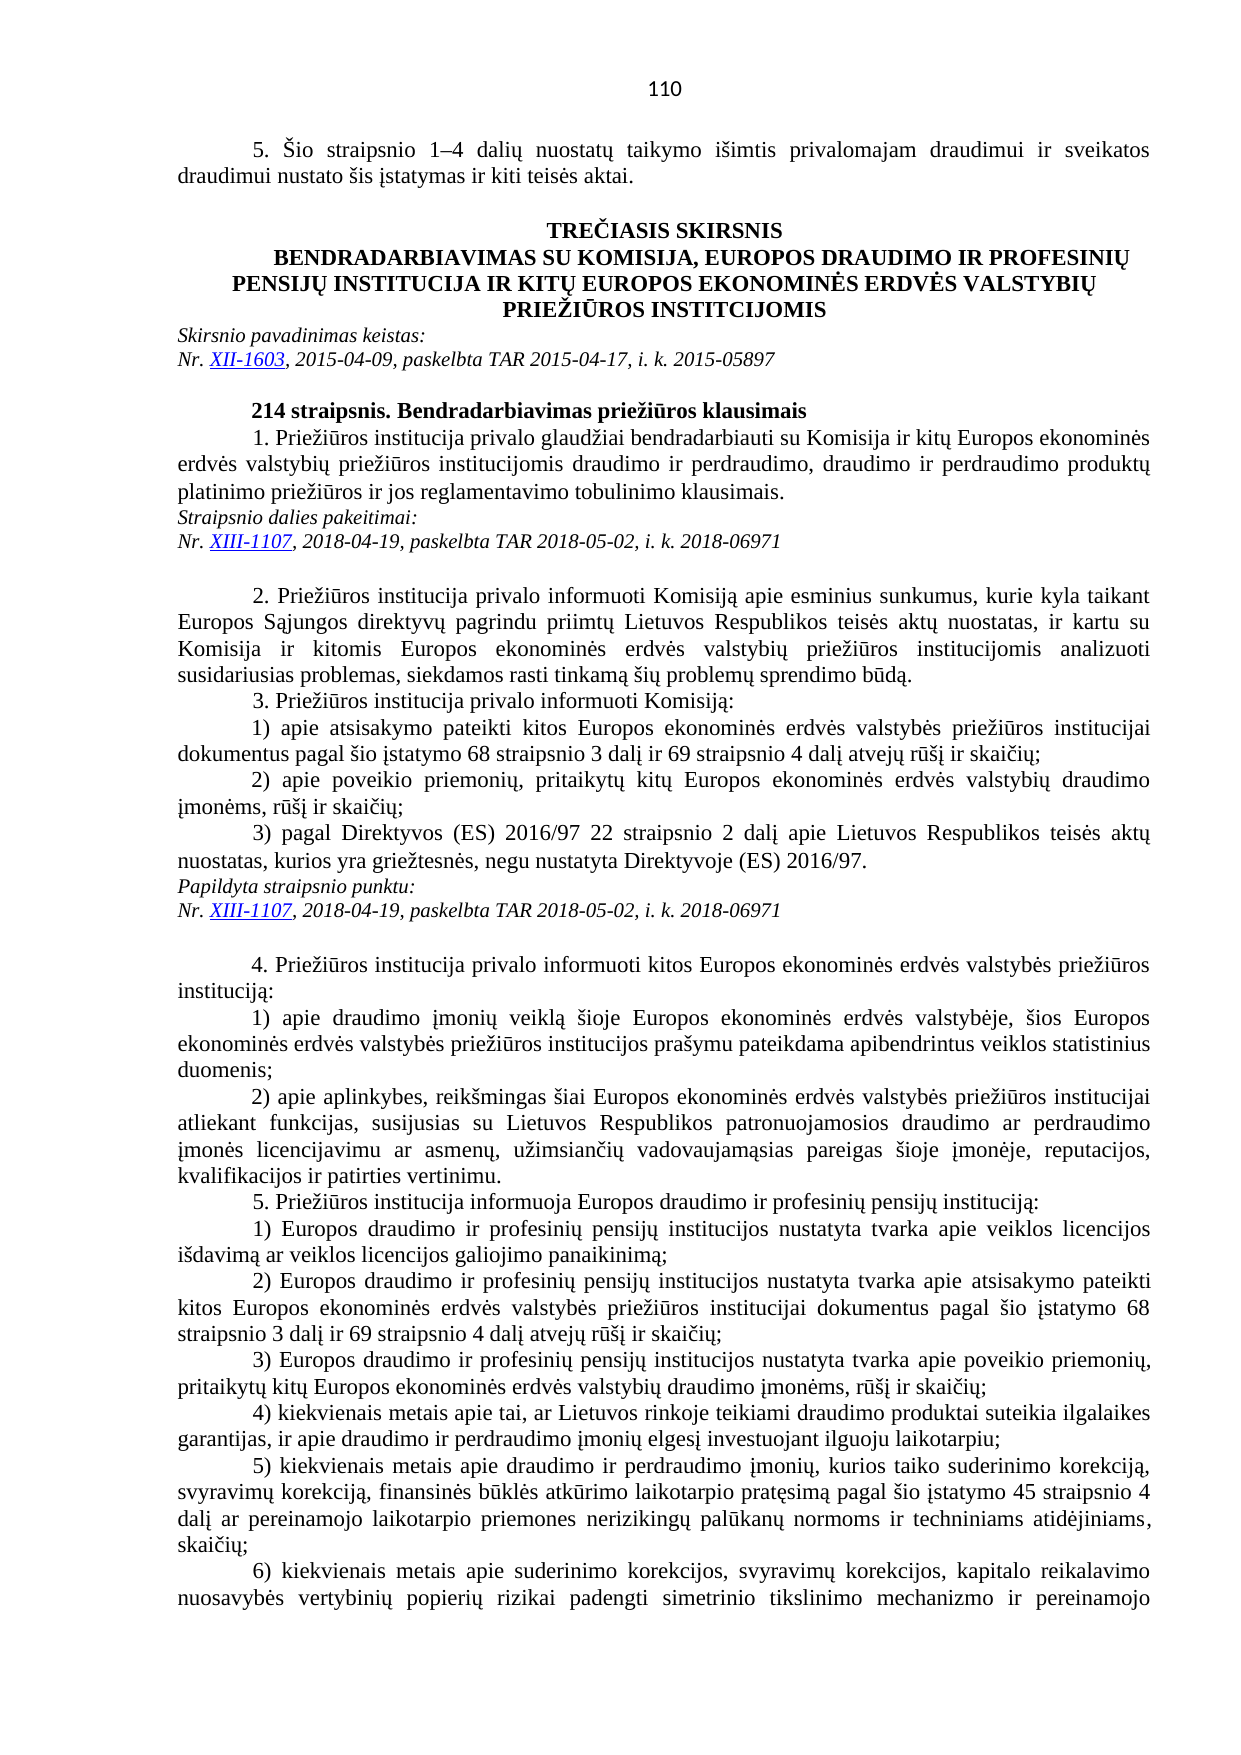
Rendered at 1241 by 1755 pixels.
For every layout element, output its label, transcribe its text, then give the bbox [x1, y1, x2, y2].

text 2) apie aplinkybes, reikšmingas šiai Europos ekonominės erdvės valstybės priežiūros institucijai atliekant funkcijas, susijusias su Lietuvos Respublikos patronuojamosios draudimo ar perdraudimo įmonės licencijavimu ar asmenų, užimsiančių vadovaujamąsias pareigas šioje įmonėje, reputacijos, kvalifikacijos ir patirties vertinimu. [177, 1083, 1152, 1188]
text 6) kiekvienais metais apie suderinimo korekcijos, svyravimų korekcijos, kapitalo reikalavimo nuosavybės vertybinių popierių rizikai padengti simetrinio tikslinimo mechanizmo ir pereinamojo [177, 1557, 1152, 1610]
text 2) Europos draudimo ir profesinių pensijų institucijos nustatyta tvarka apie atsisakymo pateikti kitos Europos ekonominės erdvės valstybės priežiūros institucijai dokumentus pagal šio įstatymo 68 straipsnio 3 dalį ir 69 straipsnio 4 dalį atvejų rūšį ir skaičių; [177, 1267, 1152, 1346]
text Nr. XIII-1107, 2018-04-19, paskelbta TAR 2018-05-02, i. k. 2018-06971 [177, 898, 1152, 922]
text Straipsnio dalies pakeitimai: [177, 505, 1152, 529]
text 5. Priežiūros institucija informuoja Europos draudimo ir profesinių pensijų instituciją: [177, 1188, 1152, 1215]
text 2) apie poveikio priemonių, pritaikytų kitų Europos ekonominės erdvės valstybių draudimo įmonėms, rūšį ir skaičių; [177, 766, 1152, 819]
text BENDRADARBIAVIMAS SU KOMISIJA, EUROPOS DRAUDIMO IR PROFESINIŲ PENSIJŲ INSTITUCIJA IR KITŲ EUROPOS EKONOMINĖS ERDVĖS VALSTYBIŲ PRIEŽIŪROS INSTITCIJOMIS [177, 244, 1152, 323]
text 3) pagal Direktyvos (ES) 2016/97 22 straipsnio 2 dalį apie Lietuvos Respublikos teisės aktų nuostatas, kurios yra griežtesnės, negu nustatyta Direktyvoje (ES) 2016/97. [177, 819, 1152, 874]
text Nr. XII-1603, 2015-04-09, paskelbta TAR 2015-04-17, i. k. 2015-05897 [177, 347, 1152, 371]
text Nr. XIII-1107, 2018-04-19, paskelbta TAR 2018-05-02, i. k. 2018-06971 [177, 529, 1152, 553]
text TREČIASIS SKIRSNIS [177, 217, 1152, 244]
text 5) kiekvienais metais apie draudimo ir perdraudimo įmonių, kurios taiko suderinimo korekciją, svyravimų korekciją, finansinės būklės atkūrimo laikotarpio pratęsimą pagal šio įstatymo 45 straipsnio 4 dalį ar pereinamojo laikotarpio priemones nerizikingų palūkanų normoms ir techniniams atidėjiniams, skaičių; [177, 1452, 1152, 1557]
text 1) apie atsisakymo pateikti kitos Europos ekonominės erdvės valstybės priežiūros institucijai dokumentus pagal šio įstatymo 68 straipsnio 3 dalį ir 69 straipsnio 4 dalį atvejų rūšį ir skaičių; [177, 714, 1152, 766]
text 1) apie draudimo įmonių veiklą šioje Europos ekonominės erdvės valstybėje, šios Europos ekonominės erdvės valstybės priežiūros institucijos prašymu pateikdama apibendrintus veiklos statistinius duomenis; [177, 1004, 1152, 1083]
text 5. Šio straipsnio 1–4 dalių nuostatų taikymo išimtis privalomajam draudimui ir sveikatos draudimui nustato šis įstatymas ir kiti teisės aktai. [177, 136, 1152, 189]
text Papildyta straipsnio punktu: [177, 874, 1152, 898]
text 3. Priežiūros institucija privalo informuoti Komisiją: [177, 687, 1152, 714]
text 1. Priežiūros institucija privalo glaudžiai bendradarbiauti su Komisija ir kitų Europos ekonominės erdvės valstybių priežiūros institucijomis draudimo ir perdraudimo, draudimo ir perdraudimo produktų platinimo priežiūros ir jos reglamentavimo tobulinimo klausimais. [177, 424, 1152, 505]
text 4. Priežiūros institucija privalo informuoti kitos Europos ekonominės erdvės valstybės priežiūros instituciją: [177, 951, 1152, 1004]
text 1) Europos draudimo ir profesinių pensijų institucijos nustatyta tvarka apie veiklos licencijos išdavimą ar veiklos licencijos galiojimo panaikinimą; [177, 1215, 1152, 1267]
text 3) Europos draudimo ir profesinių pensijų institucijos nustatyta tvarka apie poveikio priemonių, pritaikytų kitų Europos ekonominės erdvės valstybių draudimo įmonėms, rūšį ir skaičių; [177, 1346, 1152, 1399]
text 214 straipsnis. Bendradarbiavimas priežiūros klausimais [251, 397, 1152, 424]
text 4) kiekvienais metais apie tai, ar Lietuvos rinkoje teikiami draudimo produktai suteikia ilgalaikes garantijas, ir apie draudimo ir perdraudimo įmonių elgesį investuojant ilguoju laikotarpiu; [177, 1399, 1152, 1452]
text Skirsnio pavadinimas keistas: [177, 323, 1152, 347]
text 2. Priežiūros institucija privalo informuoti Komisiją apie esminius sunkumus, kurie kyla taikant Europos Sąjungos direktyvų pagrindu priimtų Lietuvos Respublikos teisės aktų nuostatas, ir kartu su Komisija ir kitomis Europos ekonominės erdvės valstybių priežiūros institucijomis analizuoti susidariusias problemas, siekdamos rasti tinkamą šių problemų sprendimo būdą. [177, 582, 1152, 687]
